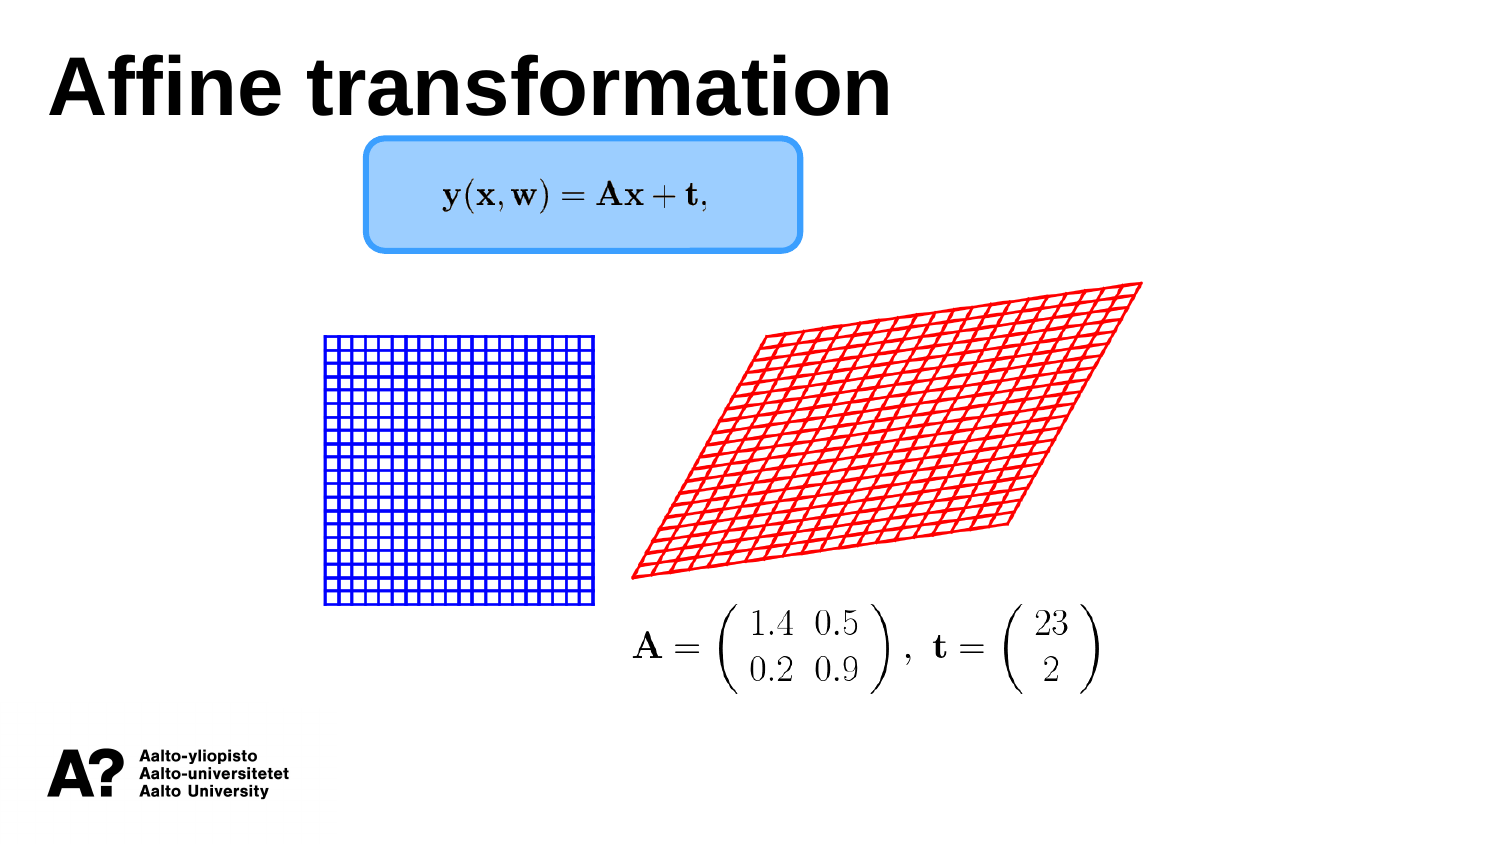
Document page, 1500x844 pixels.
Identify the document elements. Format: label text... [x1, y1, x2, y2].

picture [0, 252, 1196, 844]
list Affine transformation [47, 32, 1442, 197]
picture [436, 165, 706, 243]
text_box [365, 138, 801, 251]
